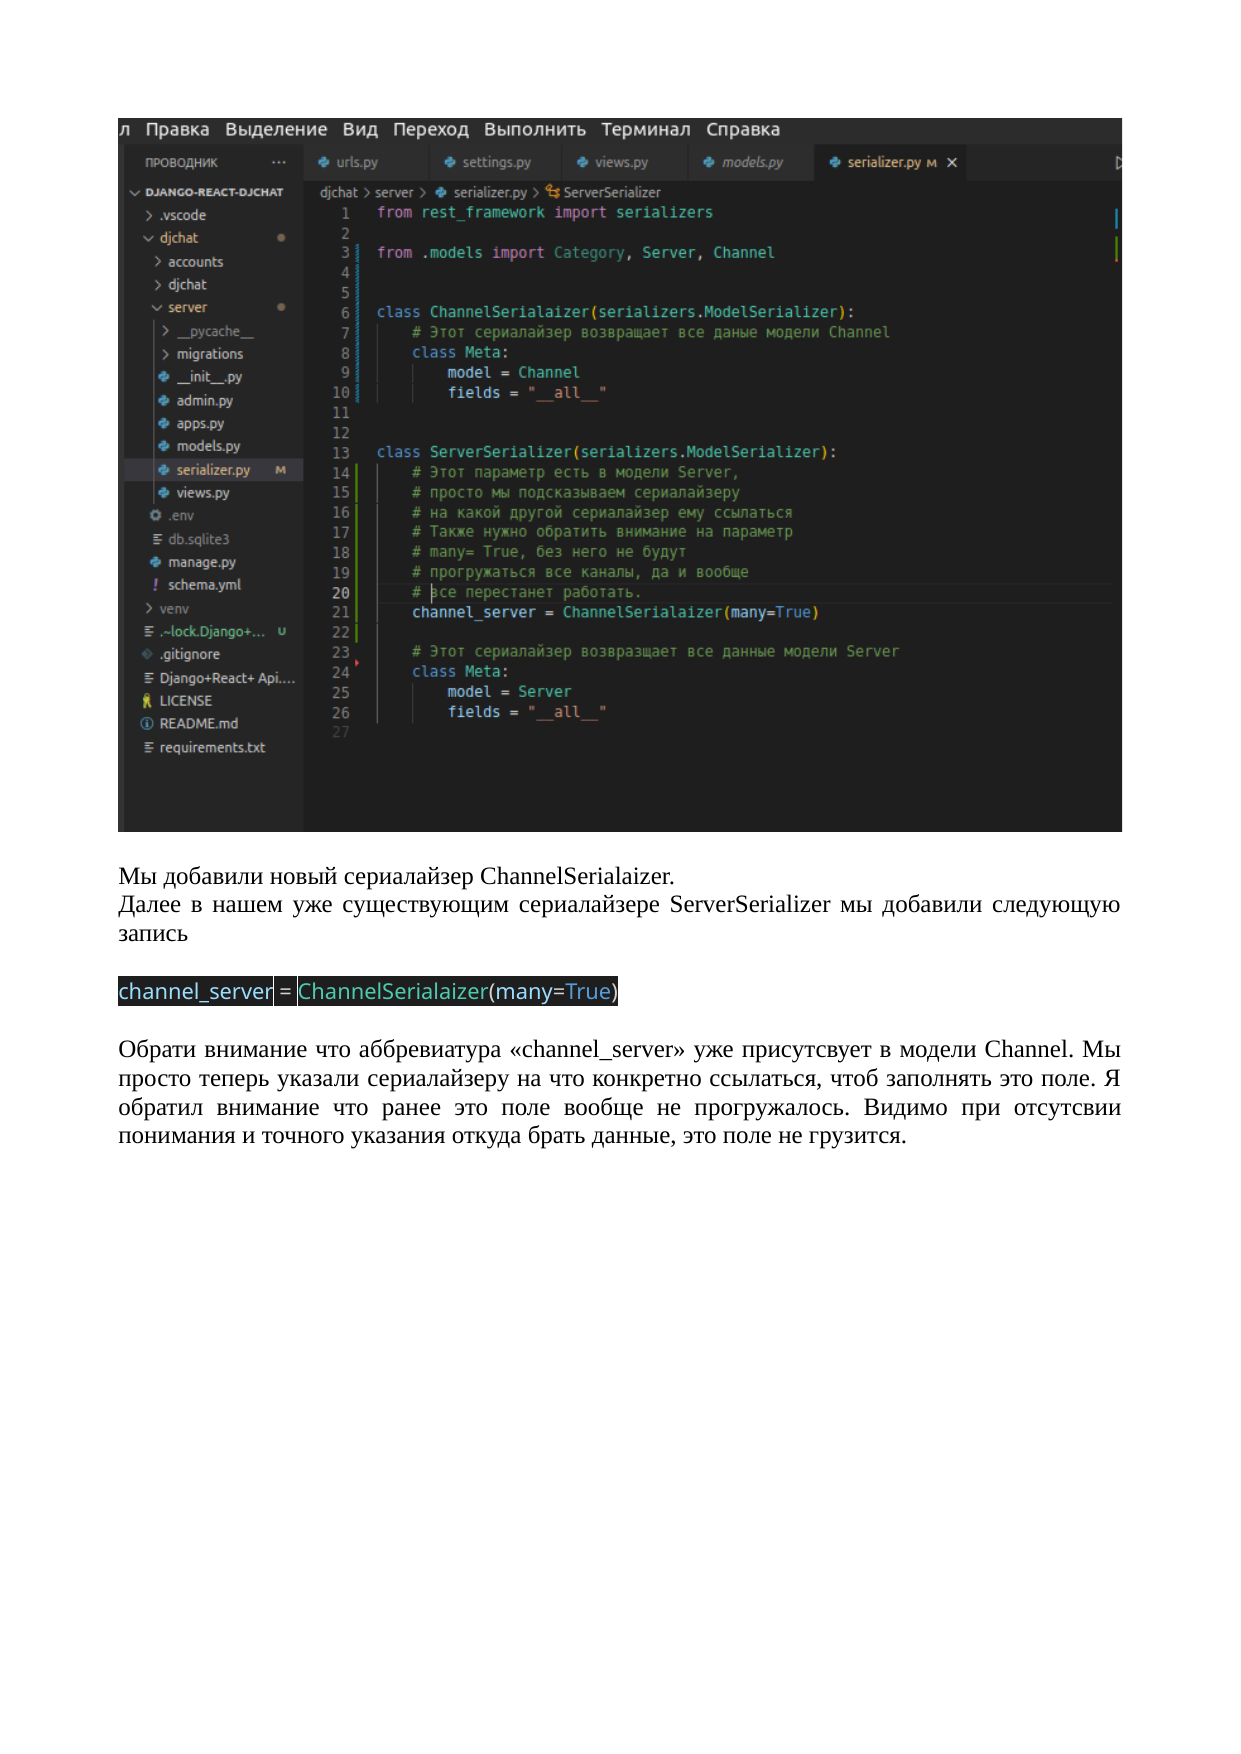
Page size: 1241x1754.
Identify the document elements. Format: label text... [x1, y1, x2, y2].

text Мы добавили новый сериалайзер ChannelSerialaizer. [118, 861, 1122, 889]
text Далее в нашем уже существующим сериалайзере ServerSerializer мы добавили следующую запись [118, 889, 1122, 947]
text channel_server = ChannelSerialaizer(many=True) [118, 976, 1122, 1006]
text Обрати внимание что аббревиатура «channel_server» уже присутсвует в модели Channel. Мы просто теперь указали сериалайзеру на что конкретно ссылаться, чтоб заполнять это поле. Я обратил внимание что ранее это поле вообще не прогружалось. Видимо при отсутсвии понимания и точного указания откуда брать данные, это поле не грузится. [118, 1034, 1122, 1149]
picture [118, 118, 1123, 832]
